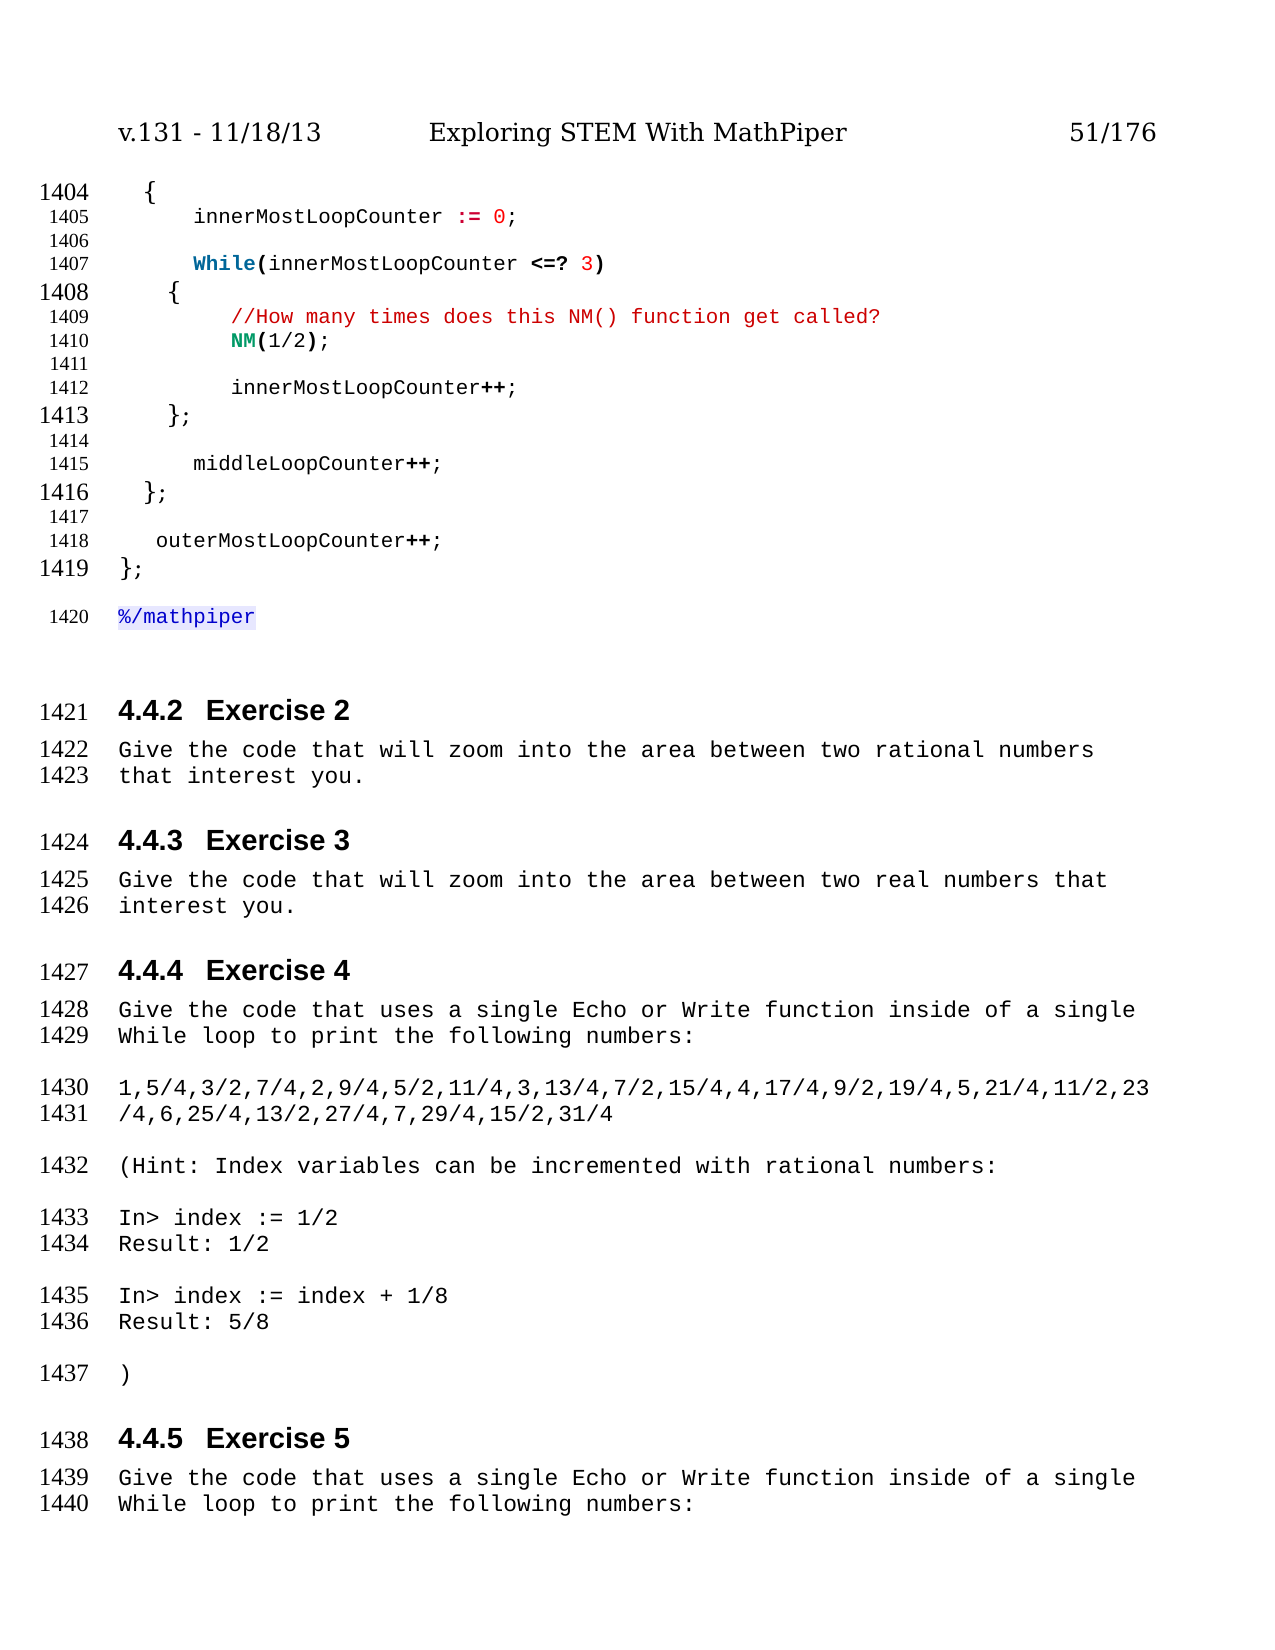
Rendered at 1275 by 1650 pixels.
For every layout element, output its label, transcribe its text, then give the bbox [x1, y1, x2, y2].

text NM(1/2); [118, 330, 1157, 353]
text }; [118, 553, 1157, 583]
text %/mathpiper [118, 606, 1157, 630]
text In> index := index + 1/8 [118, 1284, 1157, 1310]
text 1,5/4,3/2,7/4,2,9/4,5/2,11/4,3,13/4,7/2,15/4,4,17/4,9/2,19/4,5,21/4,11/2,23/4,6,25/4,13/2,27/4,7,29/4,15/2,31/4 [118, 1077, 1157, 1128]
text Result: 5/8 [118, 1310, 1157, 1336]
text middleLoopCounter++; [118, 453, 1157, 477]
text Give the code that uses a single Echo or Write function inside of a single While loop to print the following numbers: [118, 999, 1157, 1051]
text innerMostLoopCounter := 0; [118, 206, 1157, 229]
text }; [118, 477, 1157, 506]
text Give the code that will zoom into the area between two real numbers that interest you. [118, 868, 1157, 920]
subtitle Exercise 4 [118, 953, 1157, 987]
text outerMostLoopCounter++; [118, 530, 1157, 553]
text In> index := 1/2 [118, 1206, 1157, 1232]
text innerMostLoopCounter++; [118, 377, 1157, 401]
subtitle Exercise 3 [118, 823, 1157, 856]
text (Hint: Index variables can be incremented with rational numbers: [118, 1154, 1157, 1180]
text Give the code that will zoom into the area between two rational numbers that interest you. [118, 738, 1157, 790]
text { [118, 177, 1157, 206]
subtitle Exercise 2 [118, 692, 1157, 726]
text }; [118, 401, 1157, 430]
subtitle Exercise 5 [118, 1421, 1157, 1454]
text { [118, 277, 1157, 306]
text //How many times does this NM() function get called? [118, 306, 1157, 330]
text While(innerMostLoopCounter <=? 3) [118, 253, 1157, 277]
text Result: 1/2 [118, 1232, 1157, 1258]
text Give the code that uses a single Echo or Write function inside of a single While loop to print the following numbers: [118, 1466, 1157, 1518]
text ) [118, 1362, 1157, 1388]
